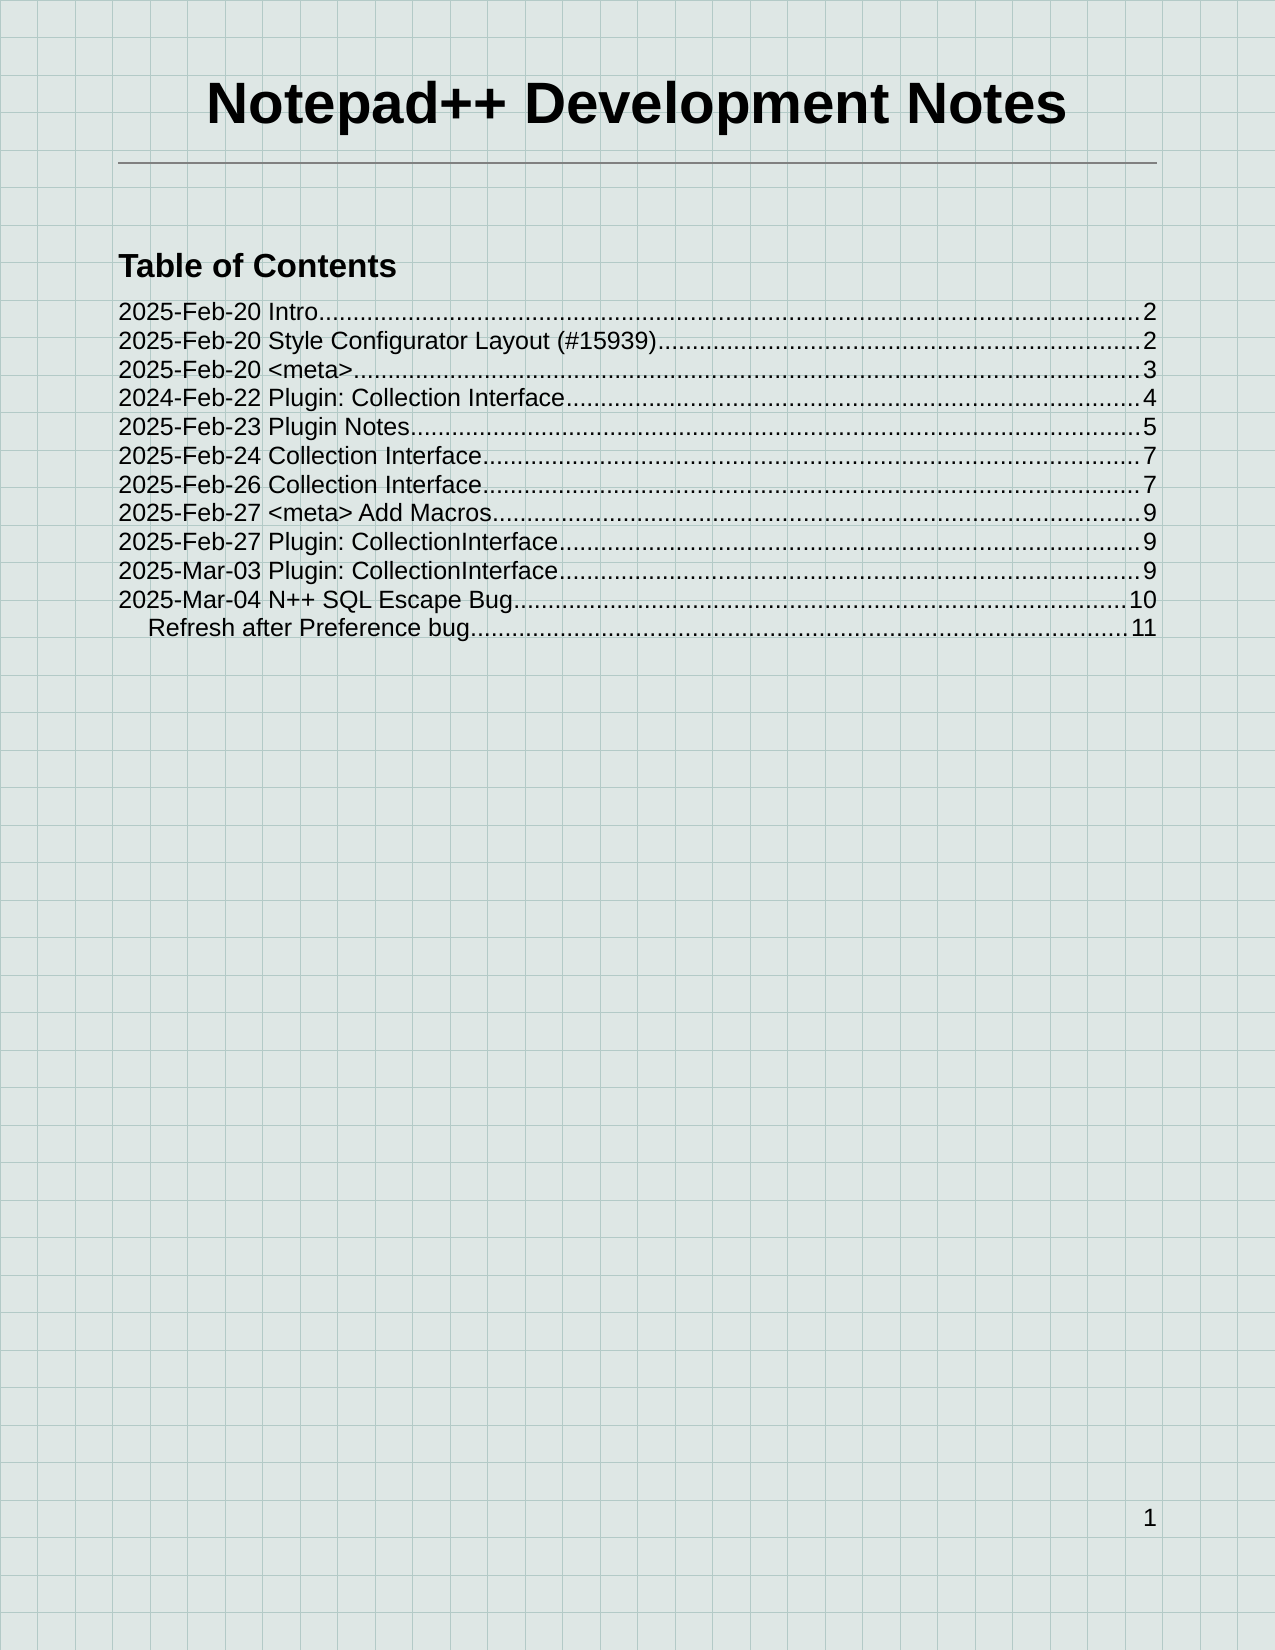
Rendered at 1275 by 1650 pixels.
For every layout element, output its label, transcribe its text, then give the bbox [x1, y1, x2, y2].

text 2025-Feb-23 Plugin Notes 5 [118, 412, 1157, 441]
text 2025-Feb-27 <meta> Add Macros 9 [118, 498, 1157, 527]
text 2025-Mar-04 N++ SQL Escape Bug 10 [118, 584, 1157, 613]
text 2025-Feb-20 Intro 2 [118, 297, 1157, 326]
text 2025-Feb-26 Collection Interface 7 [118, 469, 1157, 498]
text 2024-Feb-22 Plugin: Collection Interface 4 [118, 383, 1157, 412]
text 2025-Feb-20 <meta> 3 [118, 354, 1157, 383]
text 2025-Mar-03 Plugin: CollectionInterface 9 [118, 556, 1157, 584]
text 2025-Feb-27 Plugin: CollectionInterface 9 [118, 527, 1157, 556]
text 2025-Feb-24 Collection Interface 7 [118, 441, 1157, 469]
text Refresh after Preference bug 11 [148, 613, 1157, 642]
subtitle Table of Contents [118, 246, 1157, 284]
text 2025-Feb-20 Style Configurator Layout (#15939) 2 [118, 326, 1157, 354]
